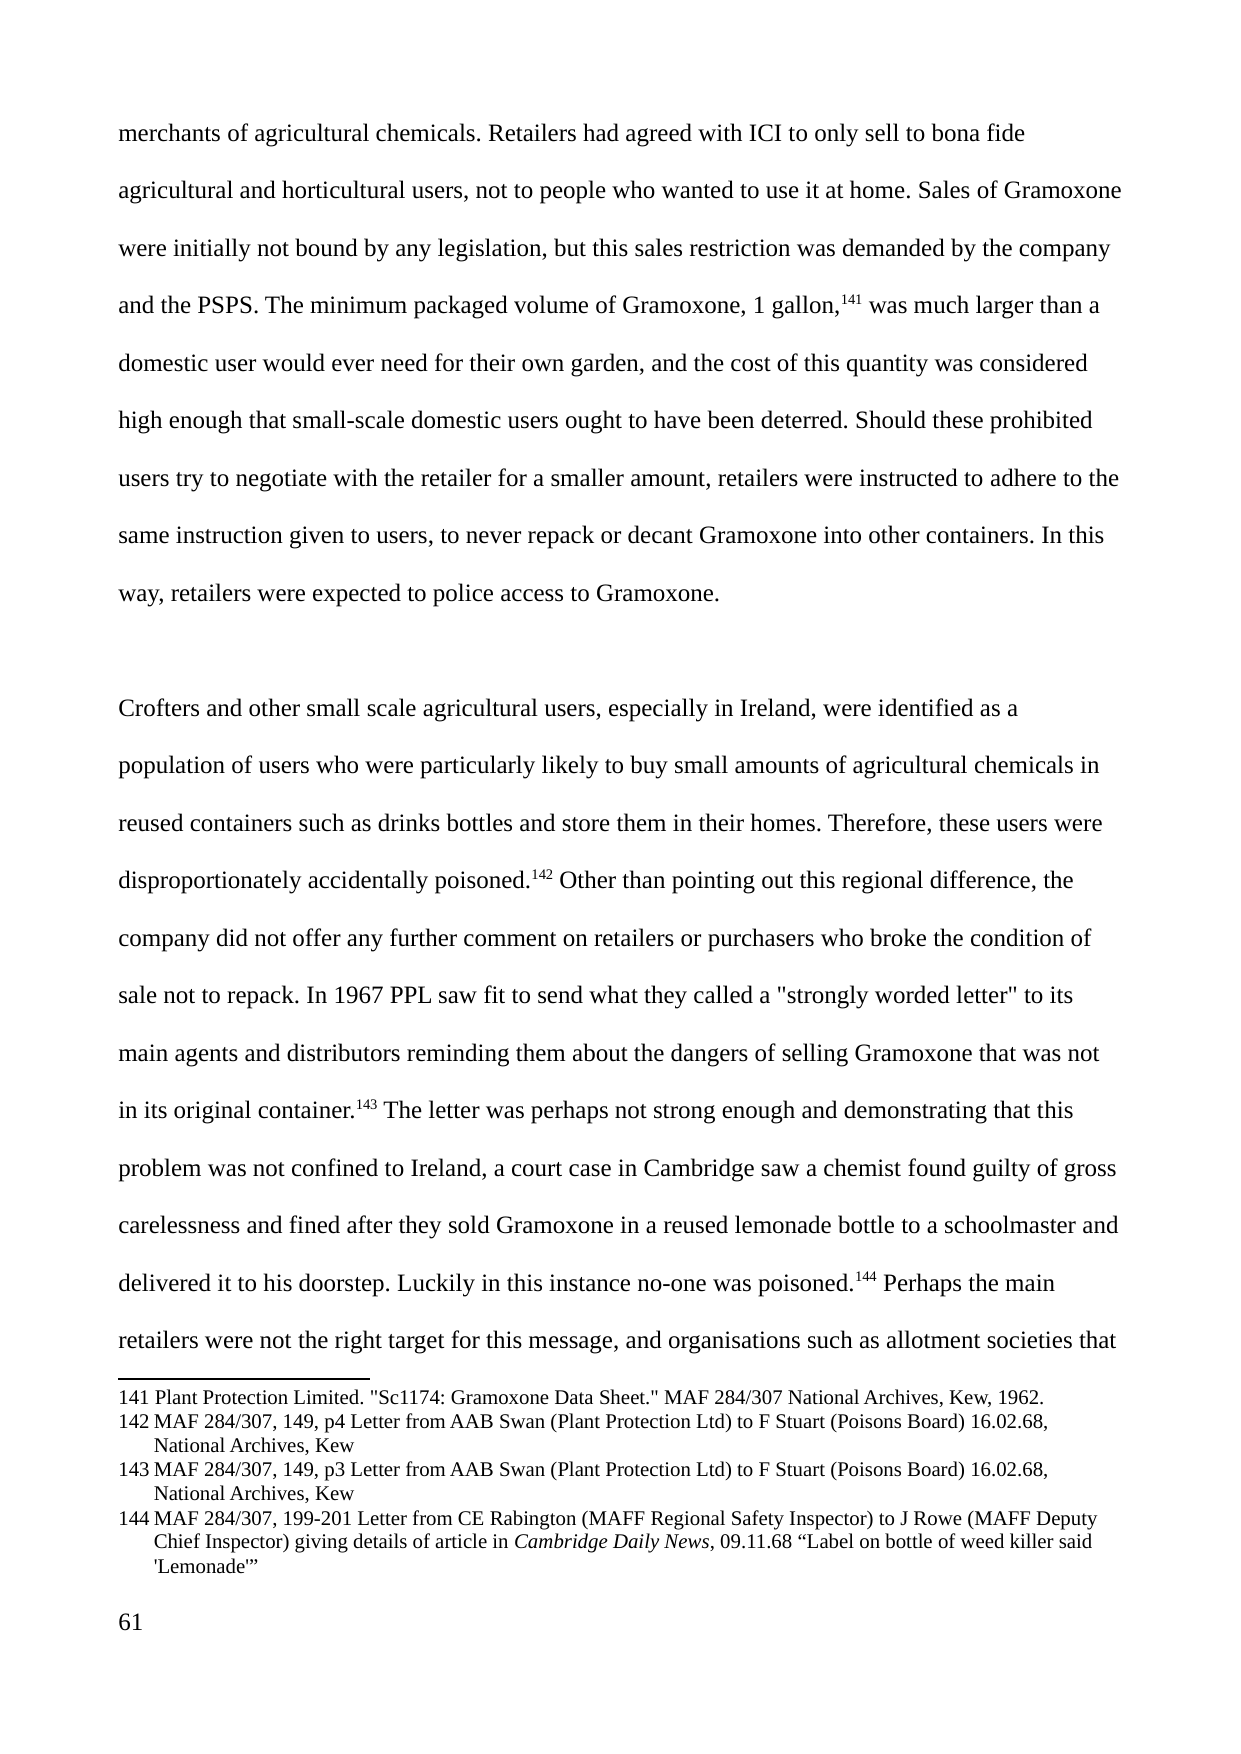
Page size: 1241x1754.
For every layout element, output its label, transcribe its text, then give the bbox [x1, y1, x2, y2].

text MAF 284/307, 199-201 Letter from CE Rabington (MAFF Regional Safety Inspector) to J Rowe (MAFF Deputy Chief Inspector) giving details of article in Cambridge Daily News, 09.11.68 “Label on bottle of weed killer said 'Lemonade'” [118, 1505, 1122, 1578]
text Crofters and other small scale agricultural users, especially in Ireland, were identified as a population of users who were particularly likely to buy small amounts of agricultural chemicals in reused containers such as drinks bottles and store them in their homes. Therefore, these users were disproportionately accidentally poisoned. Other than pointing out this regional difference, the company did not offer any further comment on retailers or purchasers who broke the condition of sale not to repack. In 1967 PPL saw fit to send what they called a "strongly worded letter" to its main agents and distributors reminding them about the dangers of selling Gramoxone that was not in its original container. The letter was perhaps not strong enough and demonstrating that this problem was not confined to Ireland, a court case in Cambridge saw a chemist found guilty of gross carelessness and fined after they sold Gramoxone in a reused lemonade bottle to a schoolmaster and delivered it to his doorstep. Luckily in this instance no-one was poisoned. Perhaps the main retailers were not the right target for this message, and organisations such as allotment societies that [118, 693, 1122, 1354]
text MAF 284/307, 149, p4 Letter from AAB Swan (Plant Protection Ltd) to F Stuart (Poisons Board) 16.02.68, National Archives, Kew [118, 1409, 1122, 1457]
text MAF 284/307, 149, p3 Letter from AAB Swan (Plant Protection Ltd) to F Stuart (Poisons Board) 16.02.68, National Archives, Kew [118, 1457, 1122, 1505]
text Plant Protection Limited. "Sc1174: Gramoxone Data Sheet." MAF 284/307 National Archives, Kew, 1962. [118, 1385, 1122, 1409]
text merchants of agricultural chemicals. Retailers had agreed with ICI to only sell to bona fide agricultural and horticultural users, not to people who wanted to use it at home. Sales of Gramoxone were initially not bound by any legislation, but this sales restriction was demanded by the company and the PSPS. The minimum packaged volume of Gramoxone, 1 gallon, was much larger than a domestic user would ever need for their own garden, and the cost of this quantity was considered high enough that small-scale domestic users ought to have been deterred. Should these prohibited users try to negotiate with the retailer for a smaller amount, retailers were instructed to adhere to the same instruction given to users, to never repack or decant Gramoxone into other containers. In this way, retailers were expected to police access to Gramoxone. [118, 118, 1122, 607]
